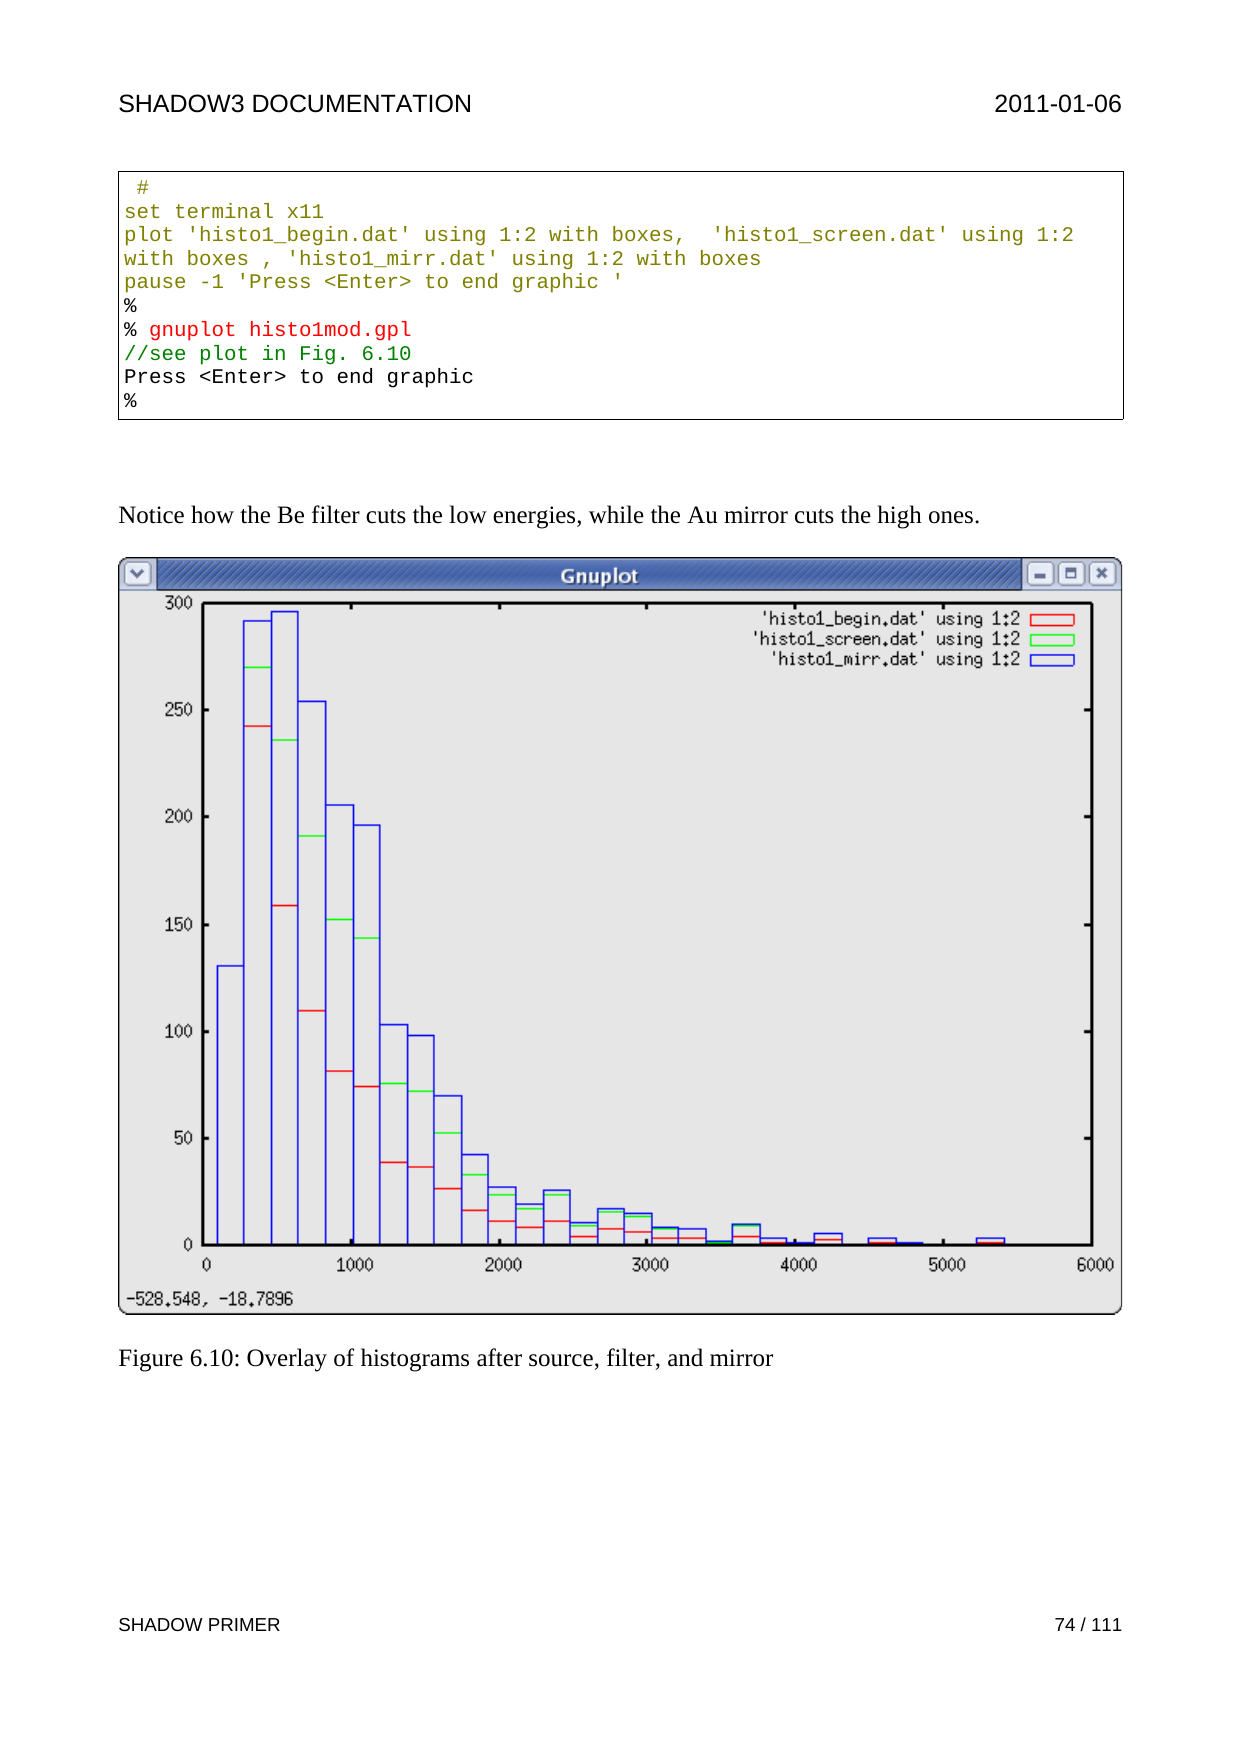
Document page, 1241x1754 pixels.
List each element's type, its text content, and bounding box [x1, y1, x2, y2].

text Notice how the Be filter cuts the low energies, while the Au mirror cuts the high ones. [118, 500, 1122, 529]
table_cell # set terminal x11 plot 'histo1_begin.dat' using 1:2 with boxes, 'histo1_screen.dat' using 1:2 with boxes , 'histo1_mirr.dat' using 1:2 with boxes pause -1 'Press <Enter> to end graphic ' % % gnuplot histo1mod.gpl //see plot in Fig. 6.10 Press <Enter> to end graphic % [119, 172, 1123, 419]
picture [118, 557, 1123, 1315]
text Figure 6.10: Overlay of histograms after source, filter, and mirror [118, 1343, 1122, 1372]
